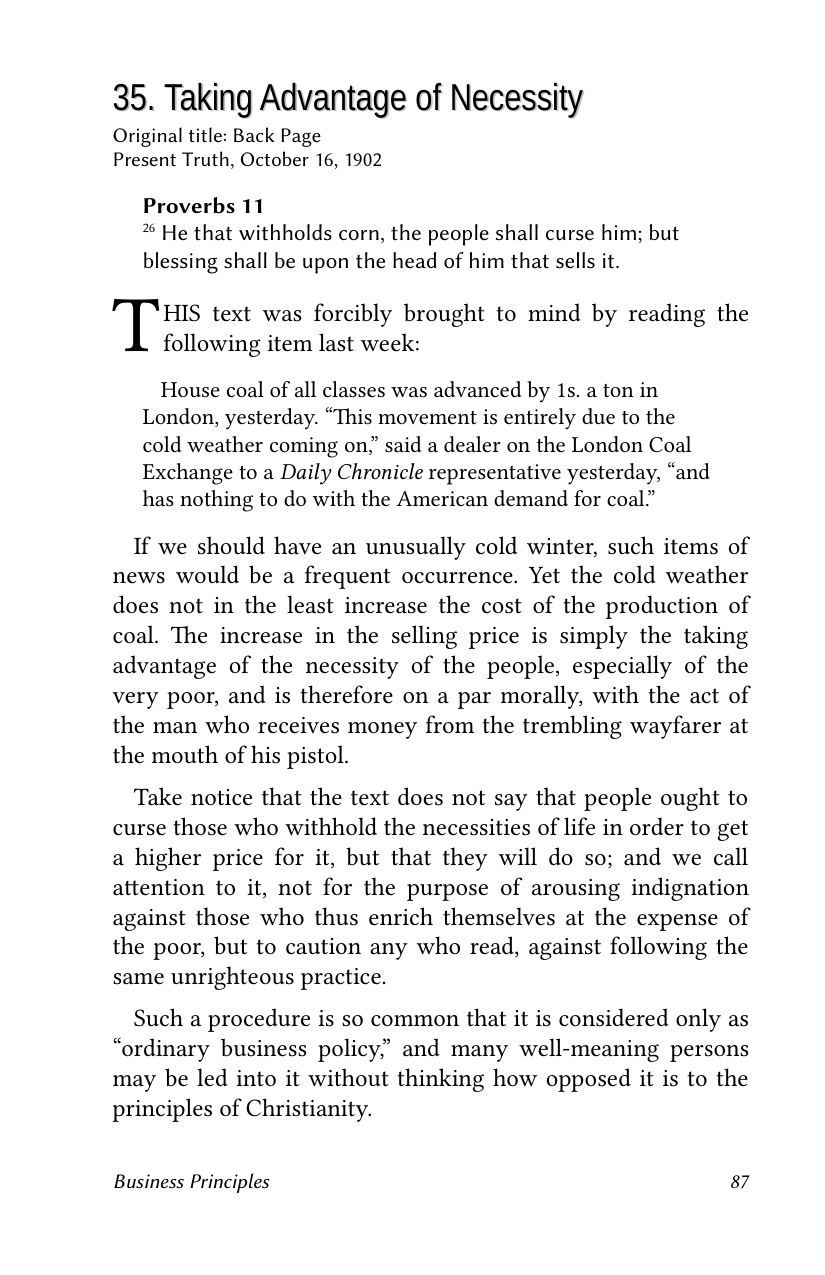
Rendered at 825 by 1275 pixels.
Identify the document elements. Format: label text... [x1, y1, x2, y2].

text Take notice that the text does not say that people ought to curse those who withhold the necessities of life in order to get a higher price for it, but that they will do so; and we call attention to it, not for the purpose of arousing indignation against those who thus enrich themselves at the expense of the poor, but to caution any who read, against following the same unrighteous practice. [112, 783, 750, 991]
text Such a procedure is so common that it is considered only as “ordinary business policy,” and many well-meaning persons may be led into it without thinking how opposed it is to the principles of Christianity. [112, 1004, 750, 1122]
text Original title: Back Page [112, 124, 750, 148]
text House coal of all classes was advanced by 1s. a ton in London, yesterday. “This movement is entirely due to the cold weather coming on,” said a dealer on the London Coal Exchange to a Daily Chronicle representative yesterday, “and has nothing to do with the American demand for coal.” [142, 377, 720, 512]
text Proverbs 11 [142, 192, 750, 219]
text Present Truth, October 16, 1902 [112, 148, 750, 172]
text 26 He that withholds corn, the people shall curse him; but blessing shall be upon the head of him that sells it. [142, 220, 720, 274]
title Taking Advantage of Necessity [112, 75, 750, 118]
text If we should have an unusually cold winter, such items of news would be a frequent occurrence. Yet the cold weather does not in the least increase the cost of the production of coal. The increase in the selling price is simply the taking advantage of the necessity of the people, especially of the very poor, and is therefore on a par morally, with the act of the man who receives money from the trembling wayfarer at the mouth of his pistol. [112, 532, 750, 769]
text THIS text was forcibly brought to mind by reading the following item last week: [112, 299, 750, 357]
